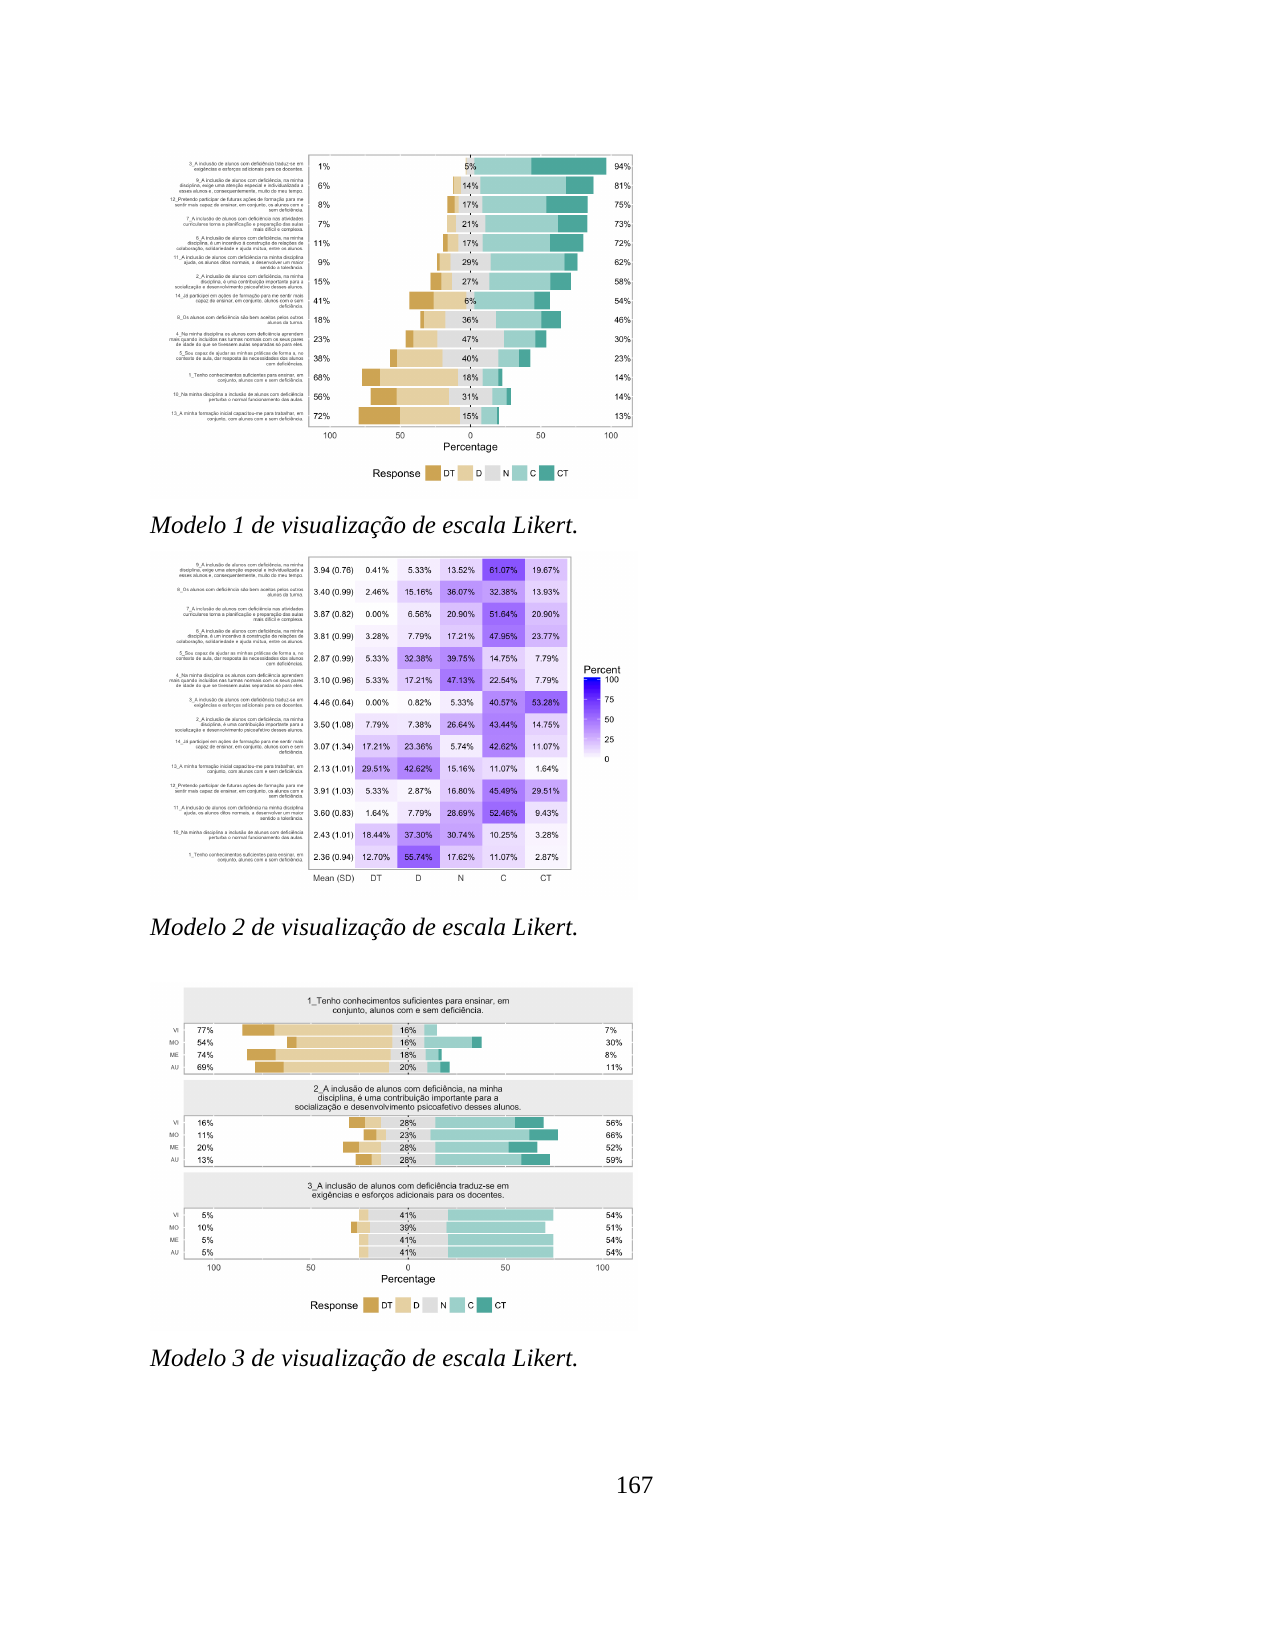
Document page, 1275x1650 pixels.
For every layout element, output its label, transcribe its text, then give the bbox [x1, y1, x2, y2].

text Modelo 3 de visualização de escala Likert. [150, 1343, 1125, 1372]
picture [150, 551, 638, 900]
text Modelo 1 de visualização de escala Likert. [150, 511, 1125, 539]
picture [150, 150, 638, 499]
picture [150, 982, 638, 1331]
text Modelo 2 de visualização de escala Likert. [150, 912, 1125, 941]
